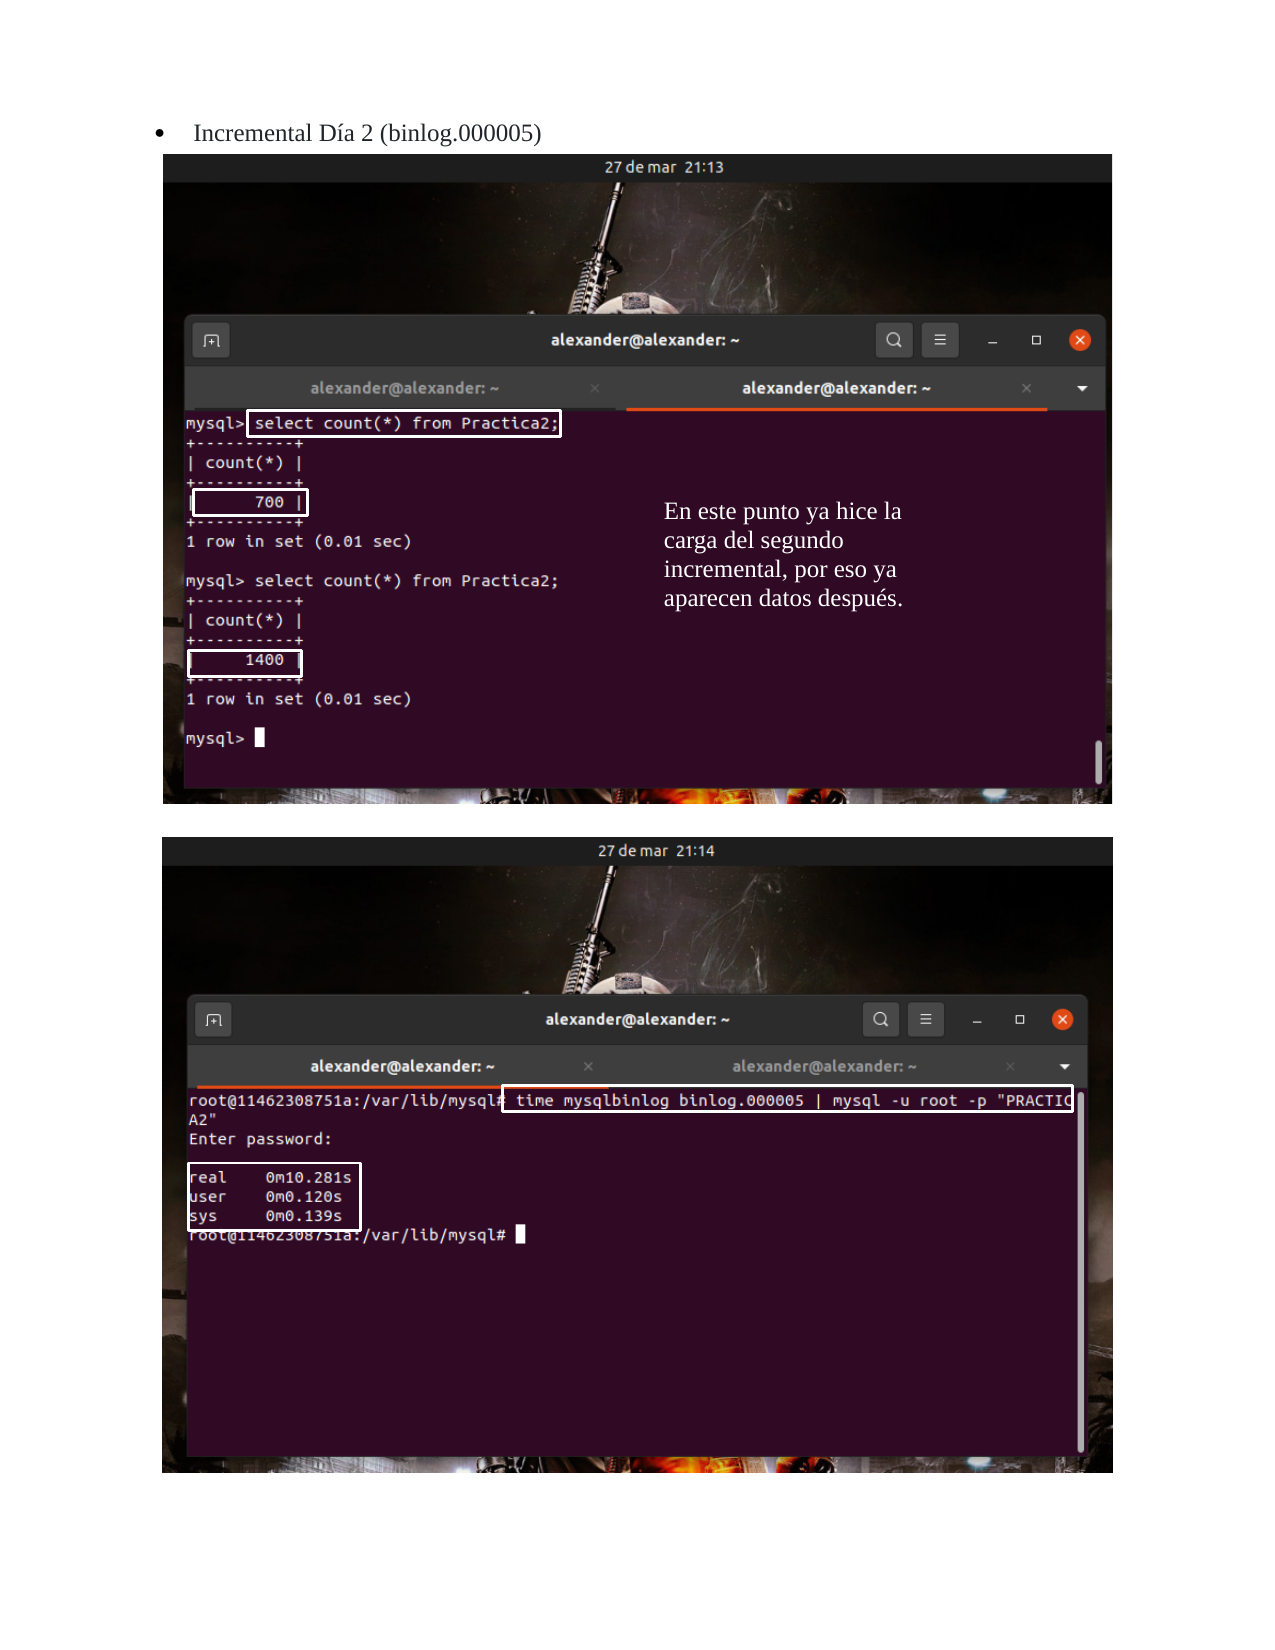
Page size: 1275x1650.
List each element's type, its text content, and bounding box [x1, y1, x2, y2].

list Incremental Día 2 (binlog.000005) [156, 118, 1157, 147]
picture [163, 154, 1113, 804]
picture [162, 837, 1113, 1473]
